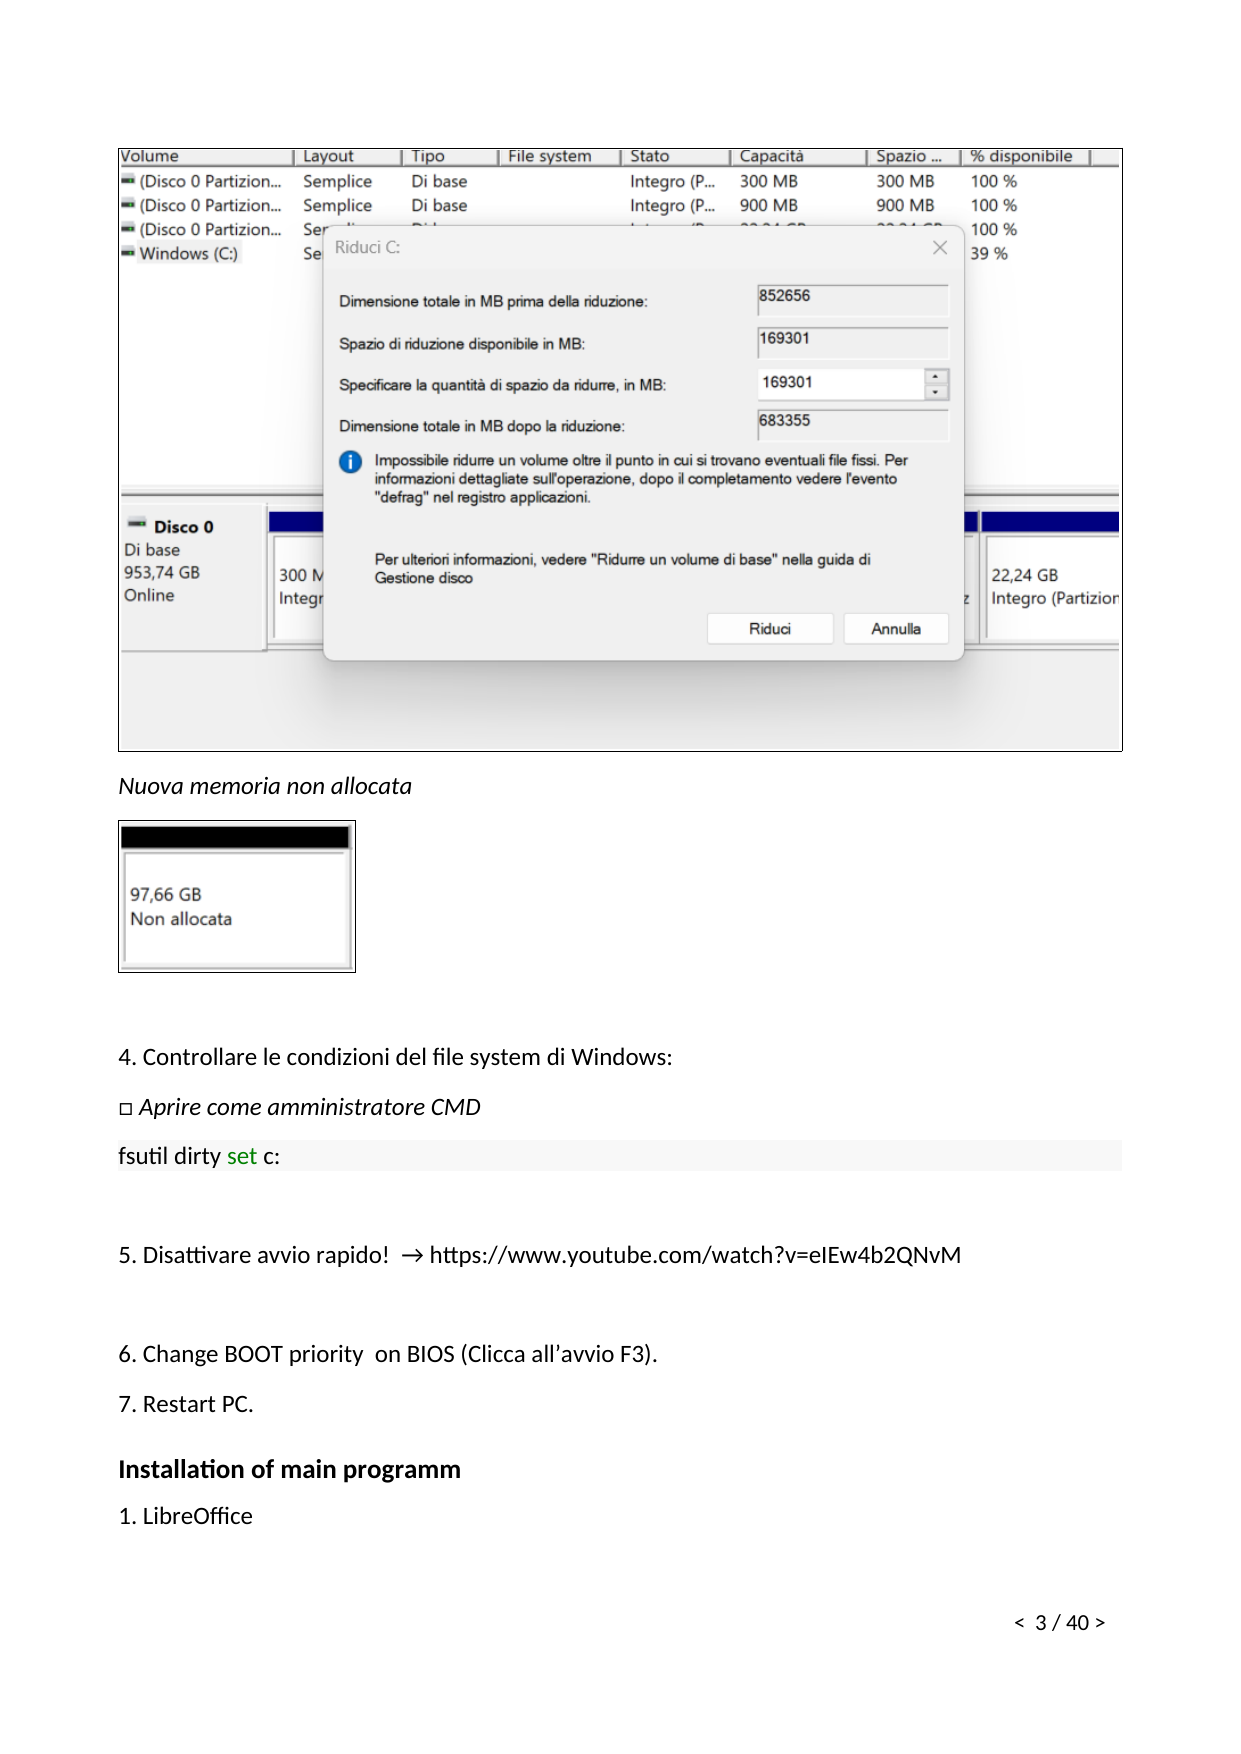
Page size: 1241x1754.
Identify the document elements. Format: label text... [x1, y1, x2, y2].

text 7. Restart PC. [118, 1388, 1122, 1419]
picture [121, 822, 353, 970]
subtitle Installation of main programm [118, 1452, 1122, 1485]
text 5. Disattivare avvio rapido! → https://www.youtube.com/watch?v=eIEw4b2QNvM [118, 1239, 1122, 1270]
text □ Aprire come amministratore CMD [118, 1091, 1122, 1121]
text 6. Change BOOT priority on BIOS (Clicca all’avvio F3). [118, 1338, 1122, 1369]
text fsutil dirty set c: [118, 1140, 1122, 1171]
text Nuova memoria non allocata [118, 770, 1122, 801]
text 4. Controllare le condizioni del file system di Windows: [118, 1041, 1122, 1072]
text 1. LibreOffice [118, 1500, 1122, 1531]
picture [121, 150, 1119, 749]
